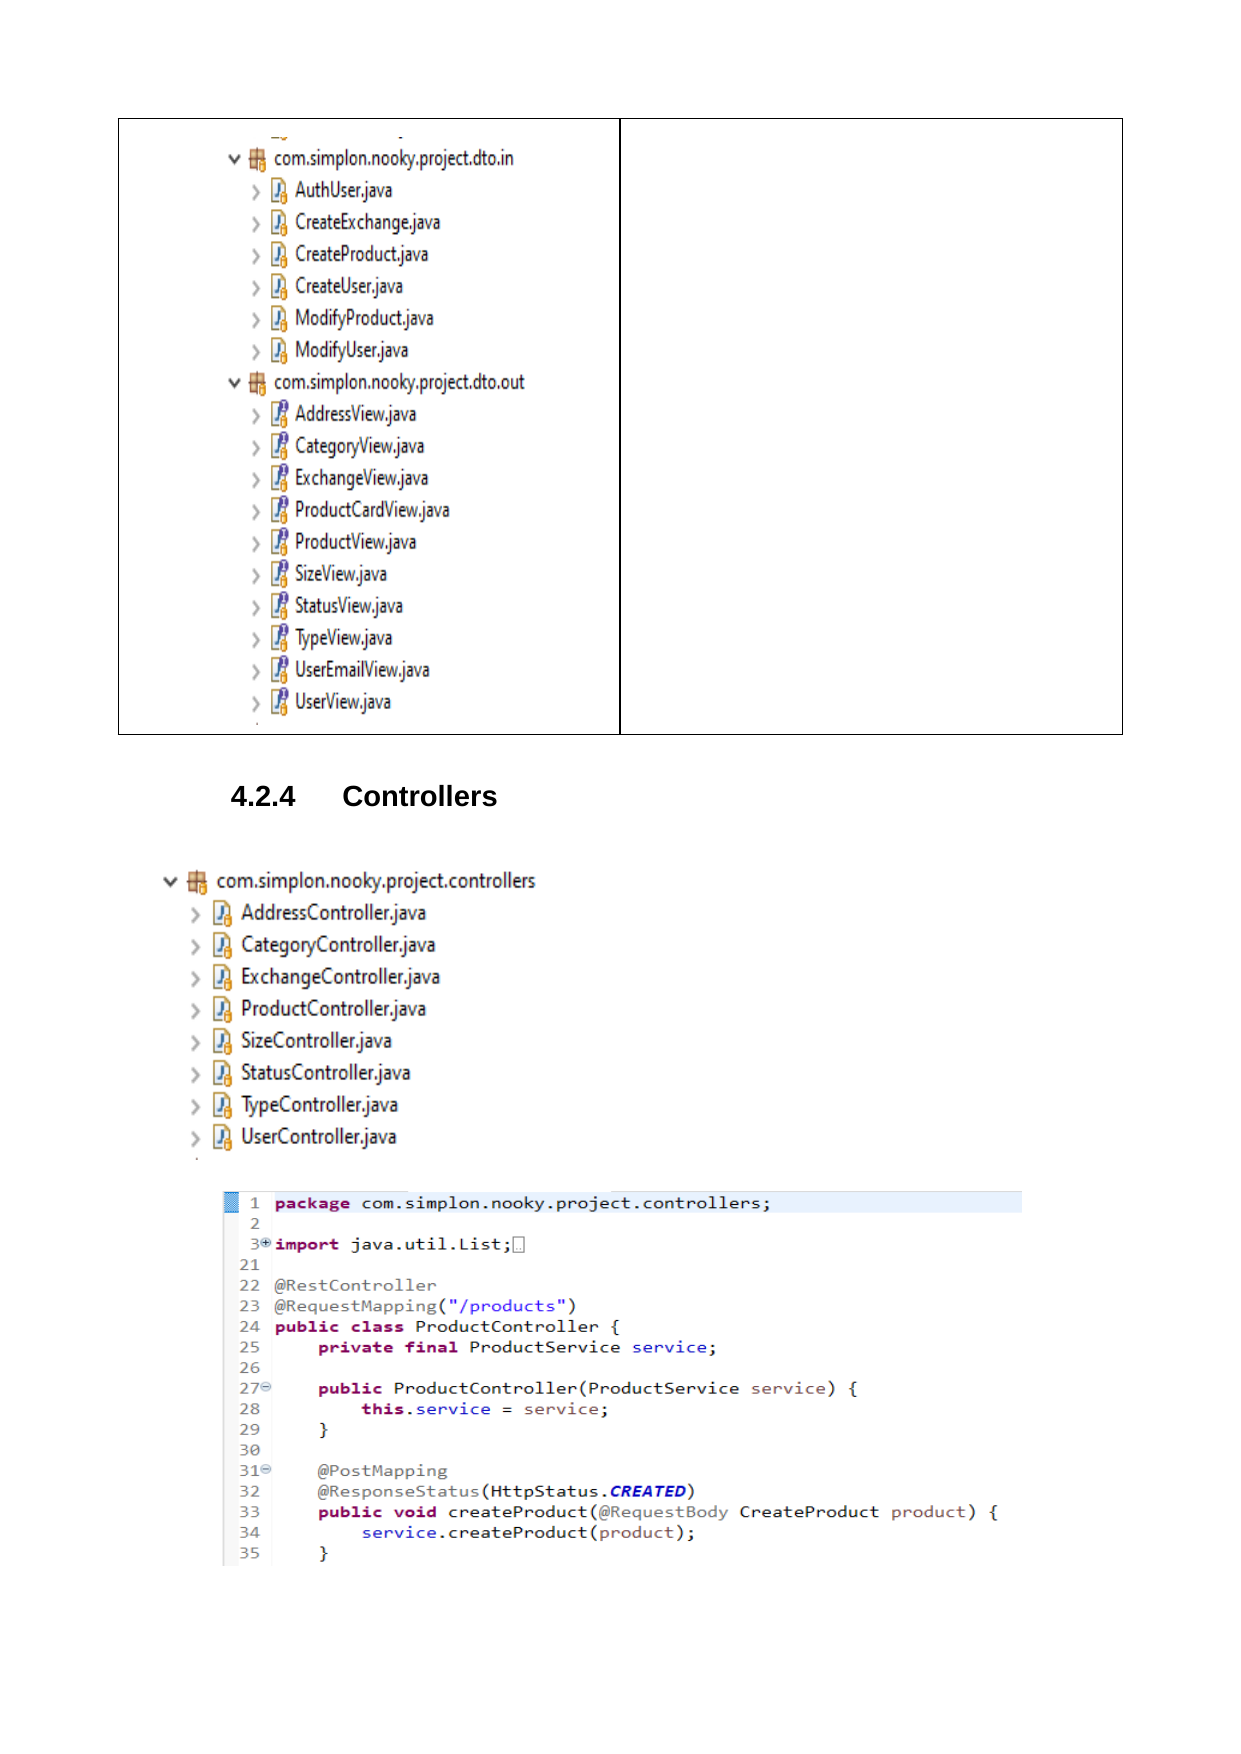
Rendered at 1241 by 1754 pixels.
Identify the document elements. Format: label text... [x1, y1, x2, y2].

table_header [621, 119, 1122, 734]
table_header [119, 119, 619, 734]
picture [131, 865, 618, 1160]
table_header [118, 854, 620, 1181]
picture [222, 1191, 1022, 1566]
table_cell [118, 1181, 1122, 1595]
table_header [620, 854, 1122, 1181]
picture [210, 137, 554, 725]
subtitle Controllers [231, 779, 1122, 812]
